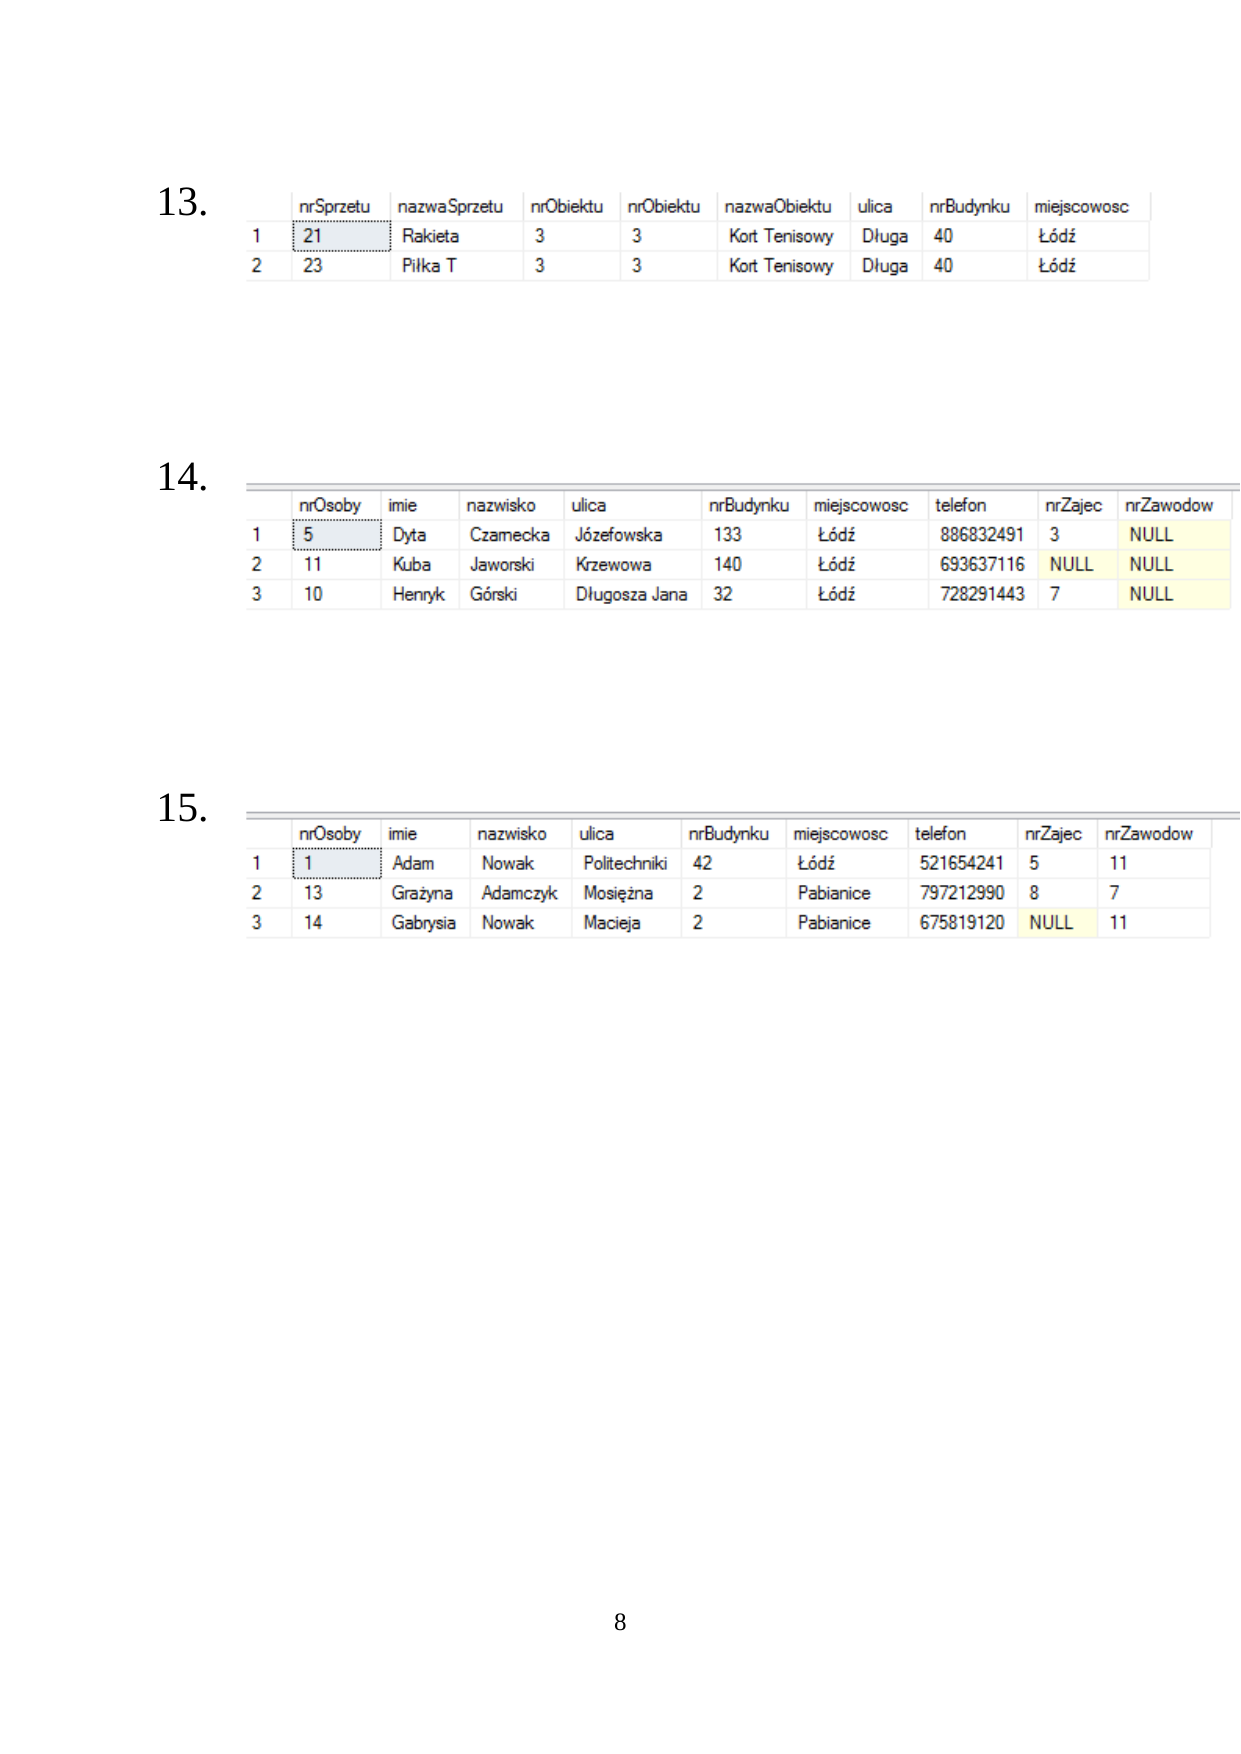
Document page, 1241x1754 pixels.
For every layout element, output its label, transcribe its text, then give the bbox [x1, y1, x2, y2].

text 13. [118, 176, 1122, 224]
text 14. [118, 452, 246, 500]
text 15. [118, 782, 246, 830]
picture [246, 192, 1240, 945]
